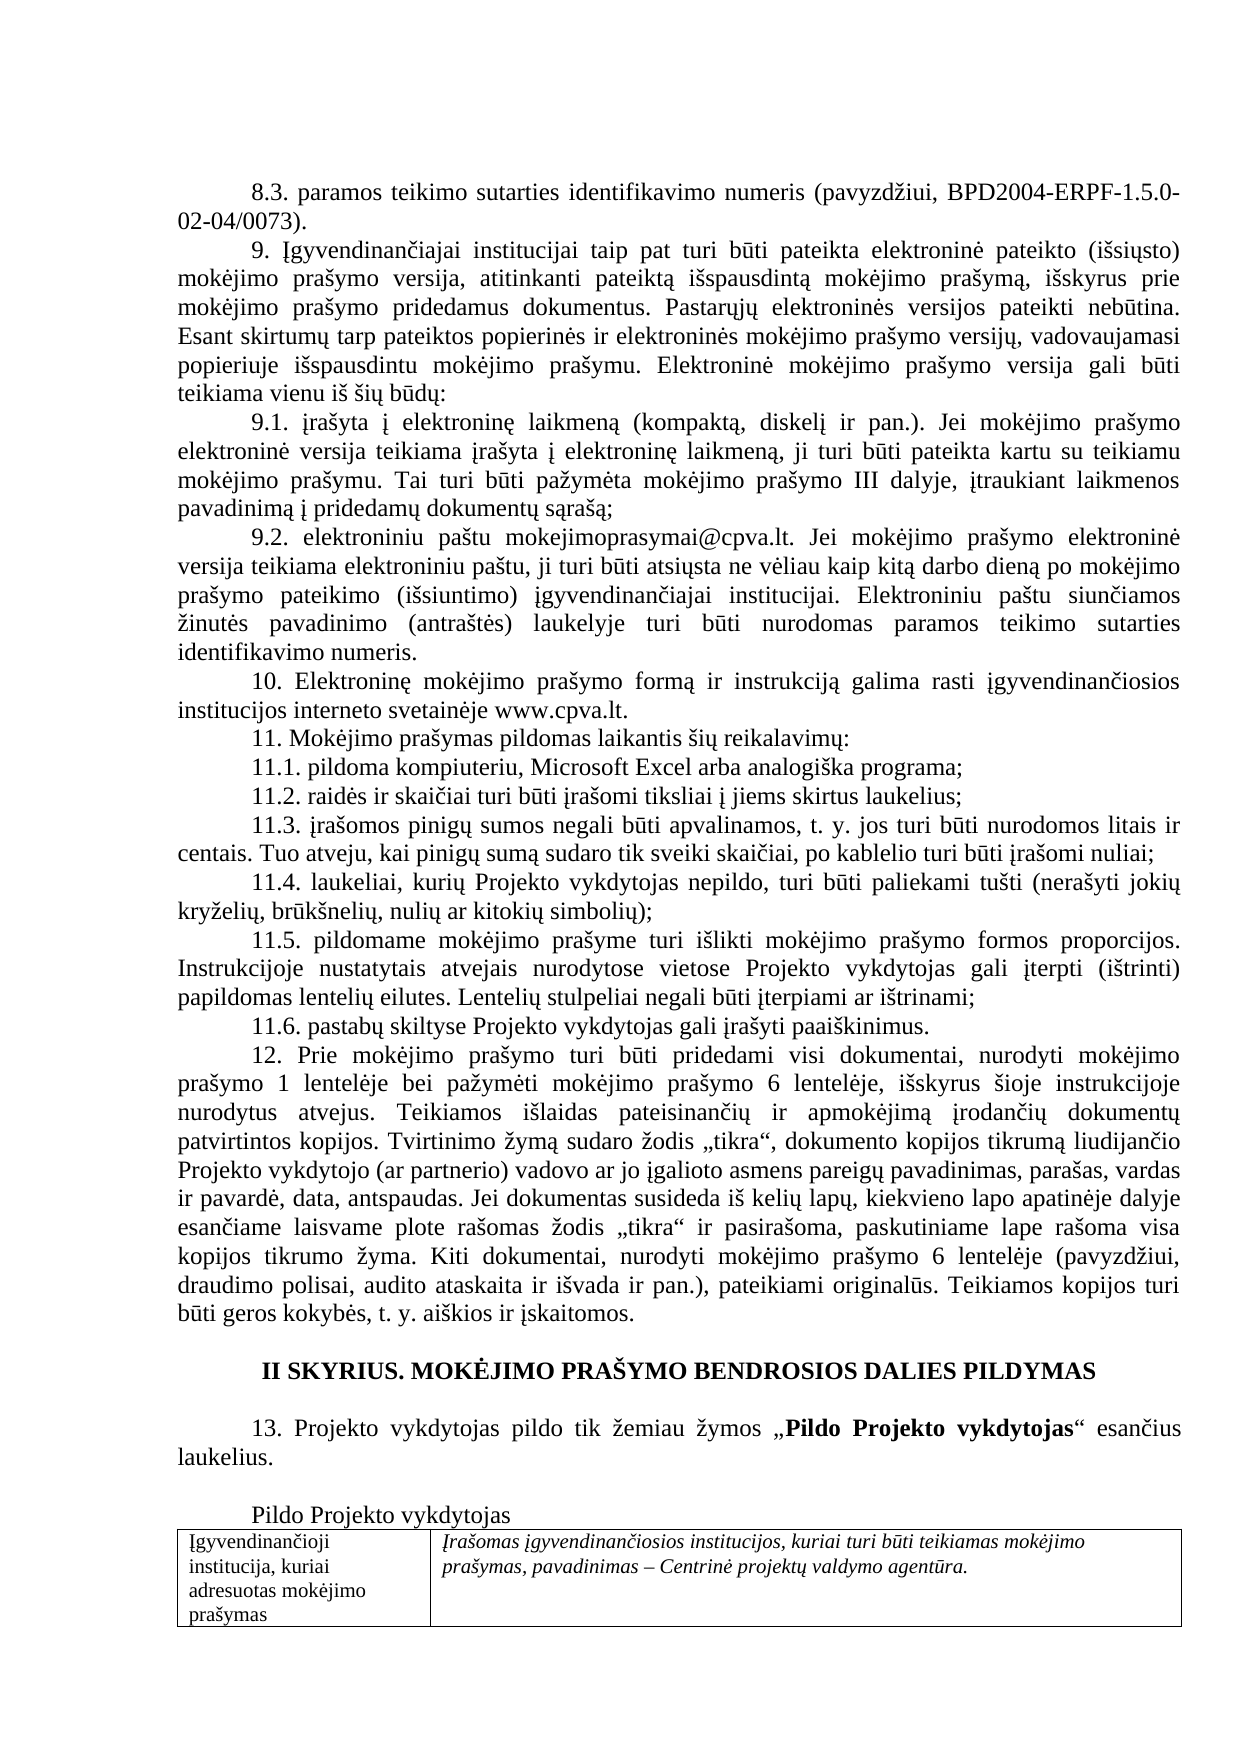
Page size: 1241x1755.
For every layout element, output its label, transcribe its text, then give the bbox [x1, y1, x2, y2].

text 11. Mokėjimo prašymas pildomas laikantis šių reikalavimų: [177, 723, 1181, 752]
text 11.1. pildoma kompiuteriu, Microsoft Excel arba analogiška programa; [177, 752, 1181, 781]
text 9. Įgyvendinančiajai institucijai taip pat turi būti pateikta elektroninė pateikto (išsiųsto) mokėjimo prašymo versija, atitinkanti pateiktą išspausdintą mokėjimo prašymą, išskyrus prie mokėjimo prašymo pridedamus dokumentus. Pastarųjų elektroninės versijos pateikti nebūtina. Esant skirtumų tarp pateiktos popierinės ir elektroninės mokėjimo prašymo versijų, vadovaujamasi popieriuje išspausdintu mokėjimo prašymu. Elektroninė mokėjimo prašymo versija gali būti teikiama vienu iš šių būdų: [177, 235, 1181, 407]
text 8.3. paramos teikimo sutarties identifikavimo numeris (pavyzdžiui, BPD2004-ERPF-1.5.0-02-04/0073). [177, 177, 1181, 235]
table_header Įrašomas įgyvendinančiosios institucijos, kuriai turi būti teikiamas mokėjimo prašymas, pavadinimas – Centrinė projektų valdymo agentūra. [431, 1530, 1181, 1626]
text 11.5. pildomame mokėjimo prašyme turi išlikti mokėjimo prašymo formos proporcijos. Instrukcijoje nustatytais atvejais nurodytose vietose Projekto vykdytojas gali įterpti (ištrinti) papildomas lentelių eilutes. Lentelių stulpeliai negali būti įterpiami ar ištrinami; [177, 925, 1181, 1011]
text 12. Prie mokėjimo prašymo turi būti pridedami visi dokumentai, nurodyti mokėjimo prašymo 1 lentelėje bei pažymėti mokėjimo prašymo 6 lentelėje, išskyrus šioje instrukcijoje nurodytus atvejus. Teikiamos išlaidas pateisinančių ir apmokėjimą įrodančių dokumentų patvirtintos kopijos. Tvirtinimo žymą sudaro žodis „tikra“, dokumento kopijos tikrumą liudijančio Projekto vykdytojo (ar partnerio) vadovo ar jo įgalioto asmens pareigų pavadinimas, parašas, vardas ir pavardė, data, antspaudas. Jei dokumentas susideda iš kelių lapų, kiekvieno lapo apatinėje dalyje esančiame laisvame plote rašomas žodis „tikra“ ir pasirašoma, paskutiniame lape rašoma visa kopijos tikrumo žyma. Kiti dokumentai, nurodyti mokėjimo prašymo 6 lentelėje (pavyzdžiui, draudimo polisai, audito ataskaita ir išvada ir pan.), pateikiami originalūs. Teikiamos kopijos turi būti geros kokybės, t. y. aiškios ir įskaitomos. [177, 1040, 1181, 1327]
text 11.6. pastabų skiltyse Projekto vykdytojas gali įrašyti paaiškinimus. [177, 1011, 1181, 1040]
text 9.1. įrašyta į elektroninę laikmeną (kompaktą, diskelį ir pan.). Jei mokėjimo prašymo elektroninė versija teikiama įrašyta į elektroninę laikmeną, ji turi būti pateikta kartu su teikiamu mokėjimo prašymu. Tai turi būti pažymėta mokėjimo prašymo III dalyje, įtraukiant laikmenos pavadinimą į pridedamų dokumentų sąrašą; [177, 407, 1181, 522]
text II SKYRIUS. MOKĖJIMO PRAŠYMO BENDROSIOS DALIES PILDYMAS [177, 1356, 1181, 1385]
text 11.4. laukeliai, kurių Projekto vykdytojas nepildo, turi būti paliekami tušti (nerašyti jokių kryželių, brūkšnelių, nulių ar kitokių simbolių); [177, 867, 1181, 925]
text 11.3. įrašomos pinigų sumos negali būti apvalinamos, t. y. jos turi būti nurodomos litais ir centais. Tuo atveju, kai pinigų sumą sudaro tik sveiki skaičiai, po kablelio turi būti įrašomi nuliai; [177, 810, 1181, 867]
text 9.2. elektroniniu paštu mokejimoprasymai@cpva.lt. Jei mokėjimo prašymo elektroninė versija teikiama elektroniniu paštu, ji turi būti atsiųsta ne vėliau kaip kitą darbo dieną po mokėjimo prašymo pateikimo (išsiuntimo) įgyvendinančiajai institucijai. Elektroniniu paštu siunčiamos žinutės pavadinimo (antraštės) laukelyje turi būti nurodomas paramos teikimo sutarties identifikavimo numeris. [177, 522, 1181, 666]
text 13. Projekto vykdytojas pildo tik žemiau žymos „Pildo Projekto vykdytojas“ esančius laukelius. [177, 1413, 1181, 1471]
text 10. Elektroninę mokėjimo prašymo formą ir instrukciją galima rasti įgyvendinančiosios institucijos interneto svetainėje www.cpva.lt. [177, 666, 1181, 723]
text 11.2. raidės ir skaičiai turi būti įrašomi tiksliai į jiems skirtus laukelius; [177, 781, 1181, 810]
text Pildo Projekto vykdytojas [177, 1500, 1181, 1528]
table_header Įgyvendinančioji institucija, kuriai adresuotas mokėjimo prašymas [178, 1530, 430, 1626]
